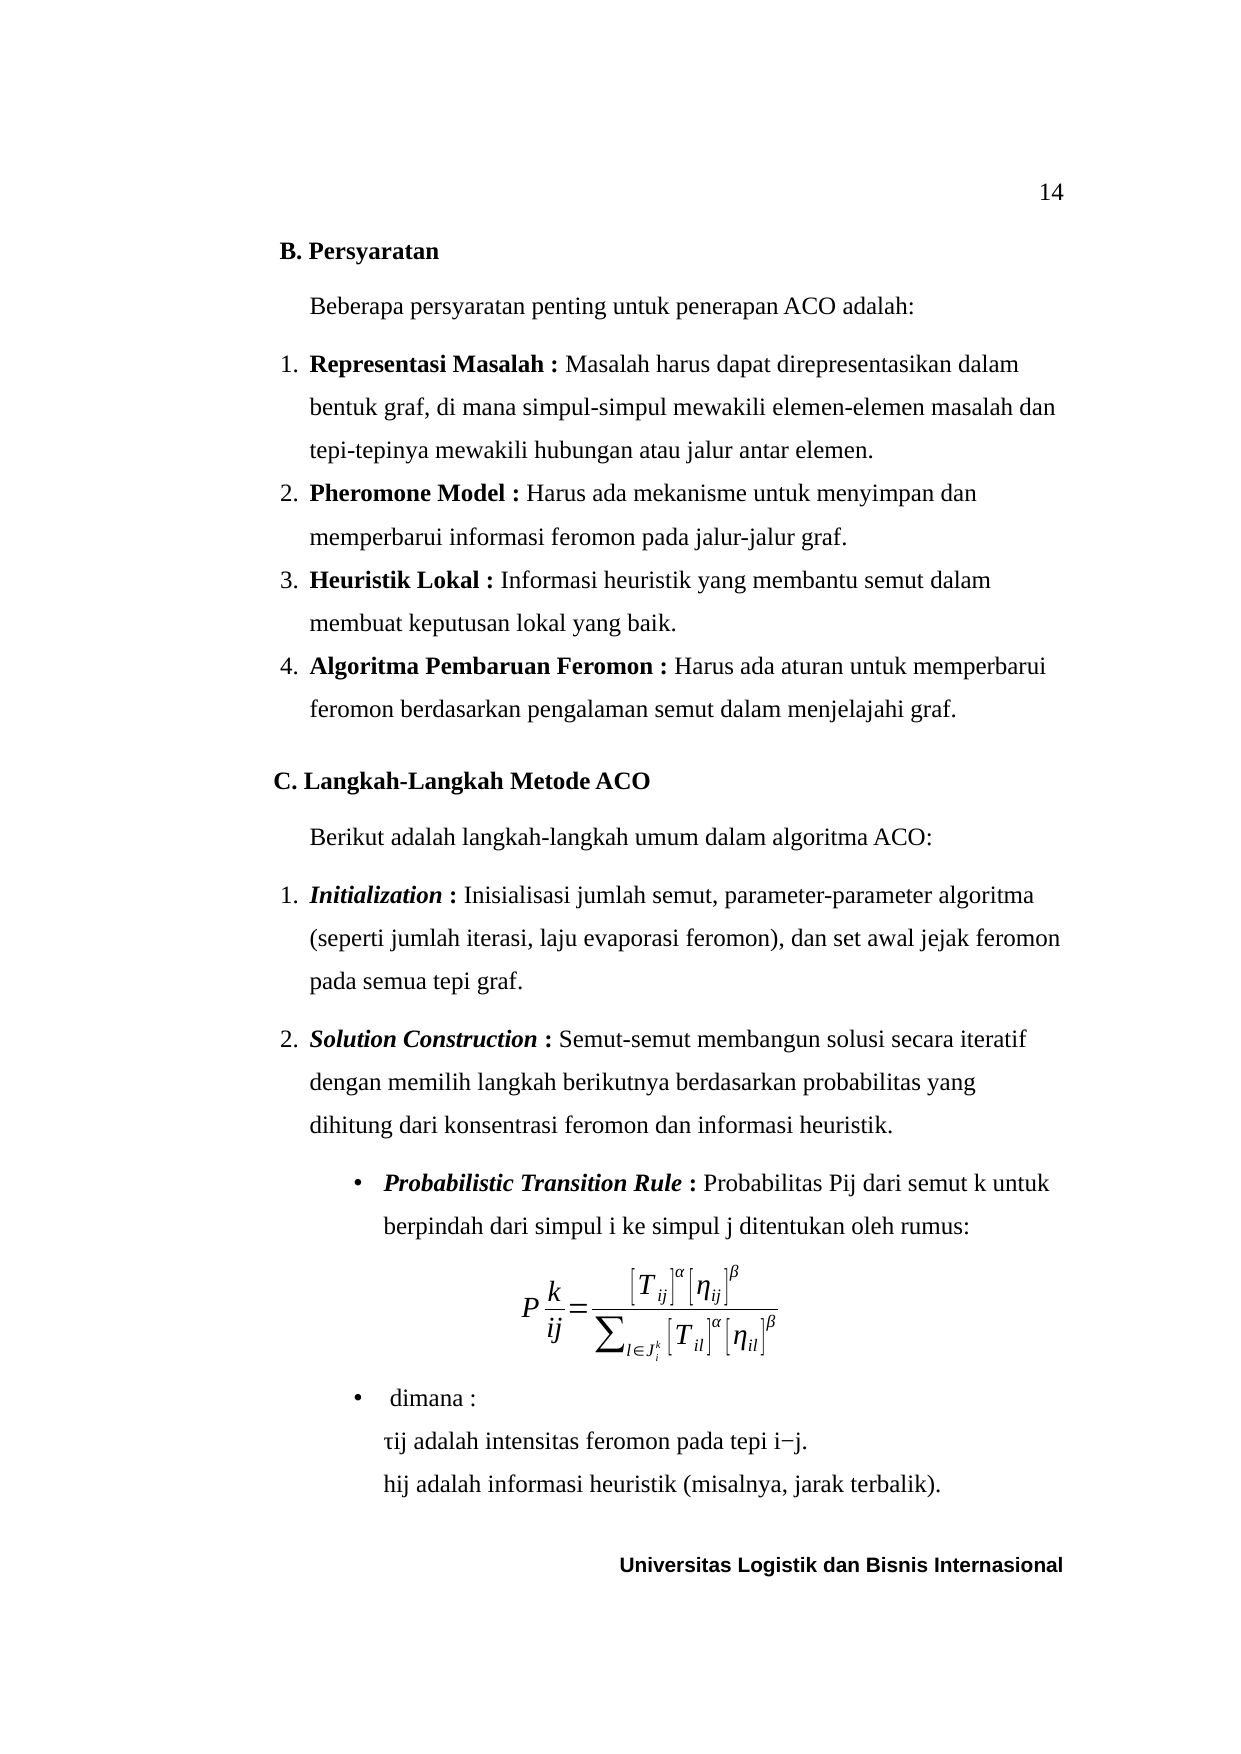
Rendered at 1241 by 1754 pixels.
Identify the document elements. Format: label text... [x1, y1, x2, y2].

list dimana : [354, 1383, 1063, 1412]
list Representasi Masalah : Masalah harus dapat direpresentasikan dalam bentuk graf, di mana simpul-simpul mewakili elemen-elemen masalah dan tepi-tepinya mewakili hubungan atau jalur antar elemen. [280, 349, 1063, 464]
list τij adalah intensitas feromon pada tepi i−j. [354, 1426, 1063, 1455]
list Initialization : Inisialisasi jumlah semut, parameter-parameter algoritma (seperti jumlah iterasi, laju evaporasi feromon), dan set awal jejak feromon pada semua tepi graf. [280, 880, 1063, 995]
list Solution Construction : Semut-semut membangun solusi secara iteratif dengan memilih langkah berikutnya berdasarkan probabilitas yang dihitung dari konsentrasi feromon dan informasi heuristik. [280, 1024, 1063, 1139]
list Pheromone Model : Harus ada mekanisme untuk menyimpan dan memperbarui informasi feromon pada jalur-jalur graf. [280, 478, 1063, 550]
list Algoritma Pembaruan Feromon : Harus ada aturan untuk memperbarui feromon berdasarkan pengalaman semut dalam menjelajahi graf. [280, 651, 1063, 723]
text Beberapa persyaratan penting untuk penerapan ACO adalah: [236, 291, 1063, 320]
list Probabilistic Transition Rule : Probabilitas Pij dari semut k untuk berpindah dari simpul i ke simpul j ditentukan oleh rumus: [354, 1168, 1063, 1239]
subtitle C. Langkah-Langkah Metode ACO [236, 766, 1063, 795]
list hij adalah informasi heuristik (misalnya, jarak terbalik). [354, 1469, 1063, 1498]
text Berikut adalah langkah-langkah umum dalam algoritma ACO: [236, 822, 1063, 851]
list Heuristik Lokal : Informasi heuristik yang membantu semut dalam membuat keputusan lokal yang baik. [280, 565, 1063, 637]
subtitle B. Persyaratan [236, 236, 1063, 264]
